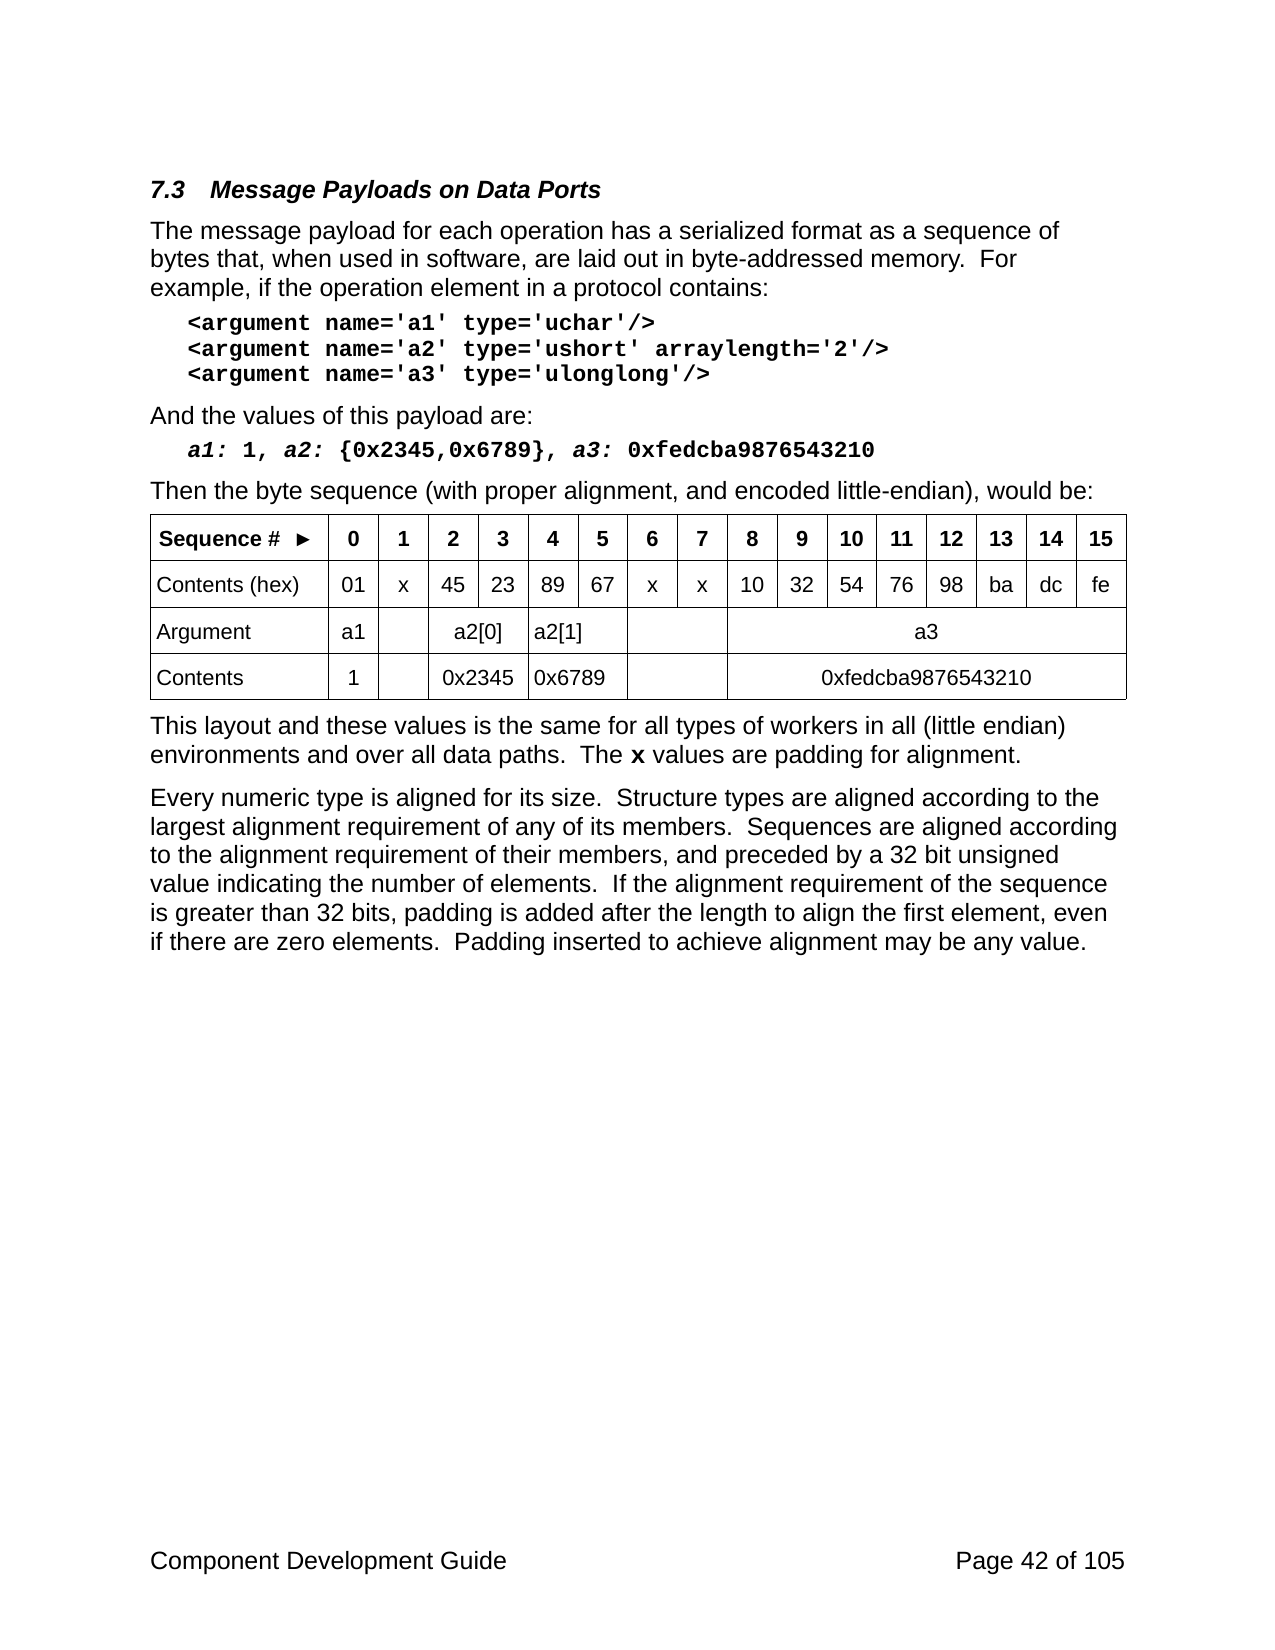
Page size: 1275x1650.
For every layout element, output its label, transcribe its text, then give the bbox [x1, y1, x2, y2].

table_header 15 [1077, 515, 1126, 560]
text And the values of this payload are: [150, 401, 1125, 429]
table_cell Contents [151, 654, 328, 699]
table_cell [628, 654, 727, 699]
text The message payload for each operation has a serialized format as a sequence of bytes that, when used in software, are laid out in byte-addressed memory. For example, if the operation element in a protocol contains: [150, 216, 1125, 302]
text Every numeric type is aligned for its size. Structure types are aligned according to the largest alignment requirement of any of its members. Sequences are aligned according to the alignment requirement of their members, and preceded by a 32 bit unsigned value indicating the number of elements. If the alignment requirement of the sequence is greater than 32 bits, padding is added after the length to align the first element, even if there are zero elements. Padding inserted to achieve alignment may be any value. [150, 783, 1125, 955]
table_cell 0xfedcba9876543210 [728, 654, 1126, 699]
table_header 6 [628, 515, 677, 560]
table_header 7 [678, 515, 727, 560]
table_cell 0x2345 [429, 654, 528, 699]
table_cell Argument [151, 608, 328, 653]
table_header 10 [828, 515, 876, 560]
table_cell [379, 608, 428, 653]
table_cell fe [1077, 561, 1126, 607]
table_cell x [628, 561, 677, 607]
table_cell x [678, 561, 727, 607]
table_cell 45 [429, 561, 478, 607]
table_cell 32 [778, 561, 827, 607]
text <argument name='a1' type='uchar'/> <argument name='a2' type='ushort' arraylength='2'/> <argument name='a3' type='ulonglong'/> [187, 311, 1125, 389]
table_header 3 [479, 515, 528, 560]
text This layout and these values is the same for all types of workers in all (little endian) environments and over all data paths. The x values are padding for alignment. [150, 711, 1125, 771]
table_cell 1 [329, 654, 378, 699]
table_header 8 [728, 515, 777, 560]
table_header 1 [379, 515, 428, 560]
table_cell a1 [329, 608, 378, 653]
table_header 0 [329, 515, 378, 560]
table_header 14 [1027, 515, 1076, 560]
table_header 12 [927, 515, 976, 560]
table_cell 0x6789 [529, 654, 627, 699]
table_cell [628, 608, 727, 653]
text Then the byte sequence (with proper alignment, and encoded little-endian), would be: [150, 476, 1125, 505]
text a1: 1, a2: {0x2345,0x6789}, a3: 0xfedcba9876543210 [187, 438, 1125, 464]
subtitle Message Payloads on Data Ports [150, 175, 1125, 204]
table_header 11 [877, 515, 926, 560]
table_header 4 [529, 515, 578, 560]
table_header 13 [977, 515, 1026, 560]
table_cell 98 [927, 561, 976, 607]
table_header 9 [778, 515, 827, 560]
table_cell 54 [828, 561, 876, 607]
table_cell 76 [877, 561, 926, 607]
table_cell ba [977, 561, 1026, 607]
table_cell 23 [479, 561, 528, 607]
table_cell a2[0] [429, 608, 528, 653]
table_header 5 [579, 515, 627, 560]
table_cell dc [1027, 561, 1076, 607]
table_cell [379, 654, 428, 699]
table_cell a2[1] [529, 608, 627, 653]
table_cell a3 [728, 608, 1126, 653]
table_header Sequence # ► [151, 515, 328, 560]
table_cell 89 [529, 561, 578, 607]
table_cell x [379, 561, 428, 607]
table_cell 67 [579, 561, 627, 607]
table_header 2 [429, 515, 478, 560]
table_cell 01 [329, 561, 378, 607]
table_cell 10 [728, 561, 777, 607]
table_cell Contents (hex) [151, 561, 328, 607]
